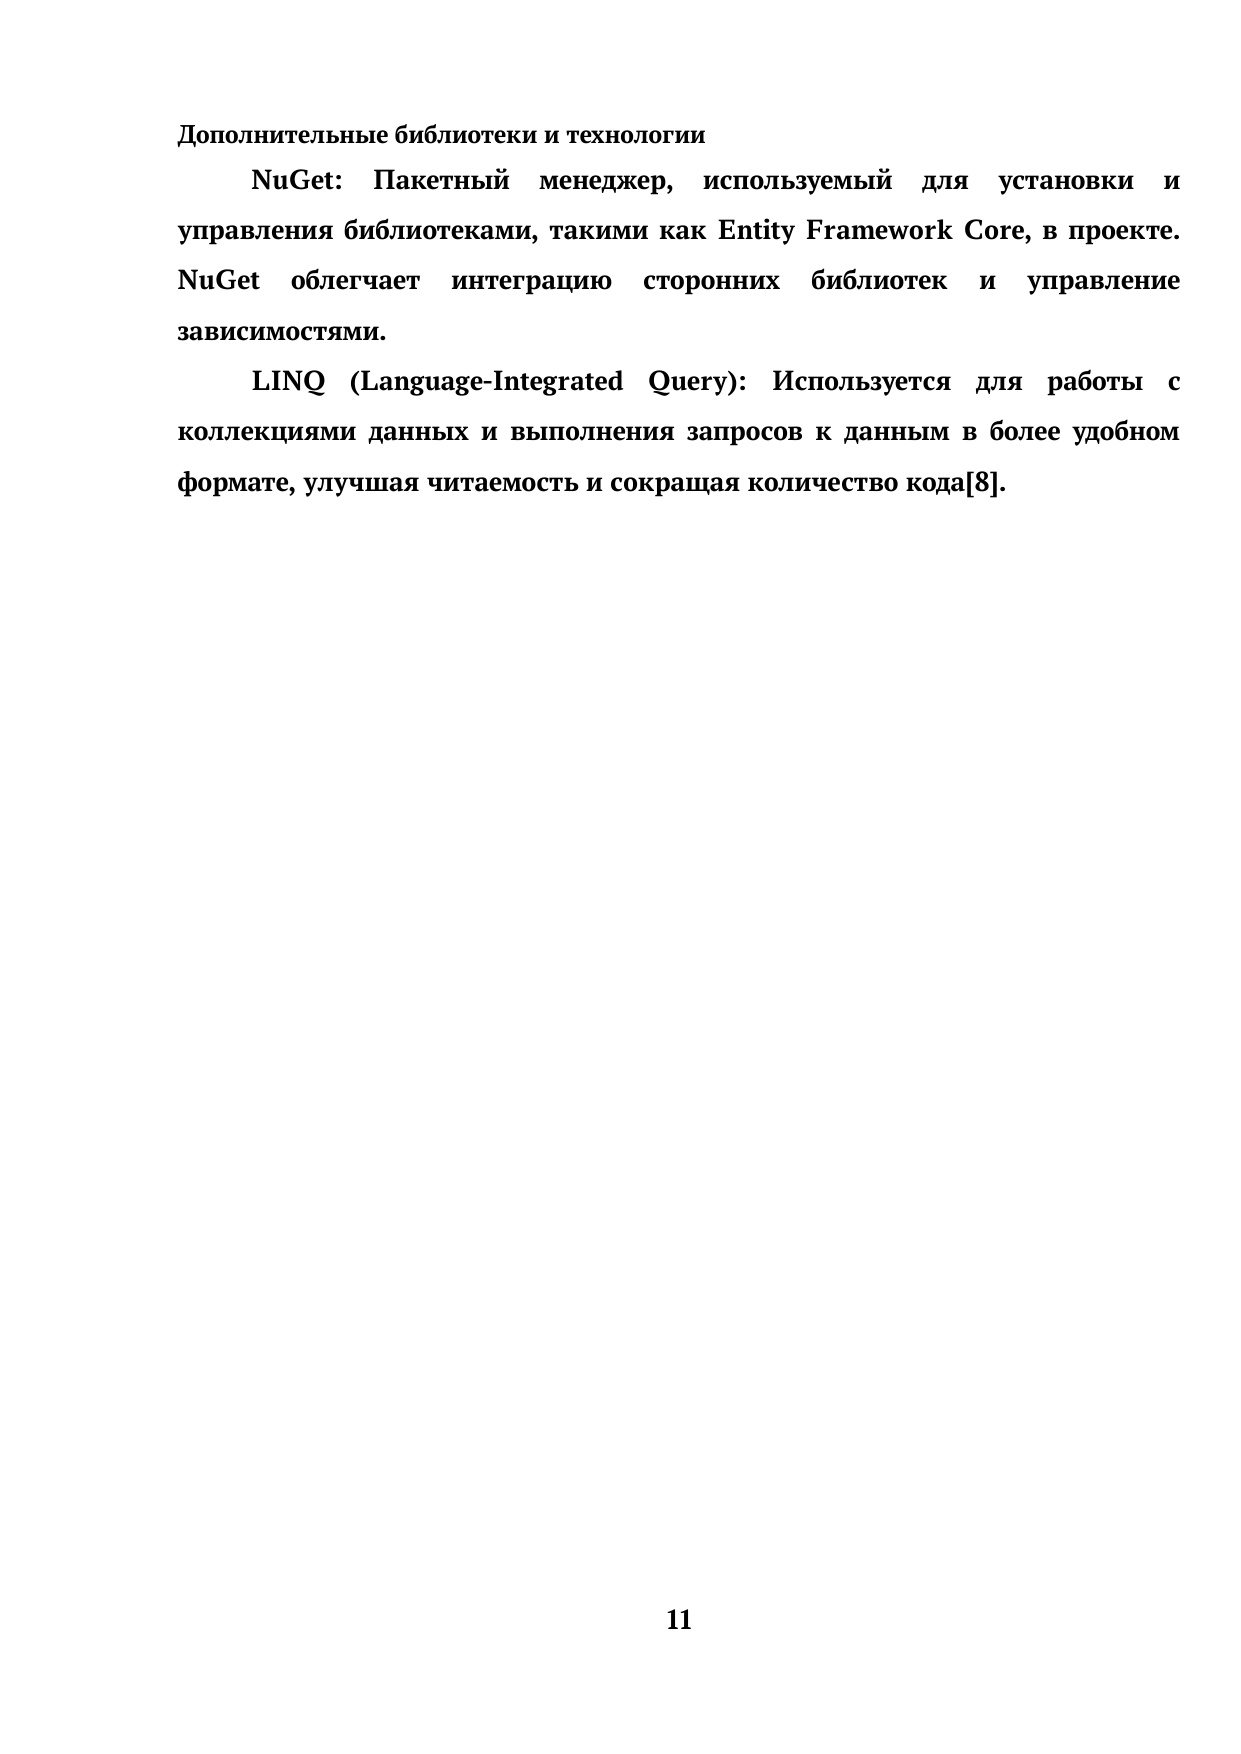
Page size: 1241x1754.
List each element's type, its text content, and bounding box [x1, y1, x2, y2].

text NuGet: Пакетный менеджер, используемый для установки и управления библиотеками, такими как Entity Framework Core, в проекте. NuGet облегчает интеграцию сторонних библиотек и управление зависимостями. [177, 162, 1181, 346]
text LINQ (Language-Integrated Query): Используется для работы с коллекциями данных и выполнения запросов к данным в более удобном формате, улучшая читаемость и сокращая количество кода[8]. [177, 363, 1181, 497]
subtitle Дополнительные библиотеки и технологии [177, 118, 1181, 149]
